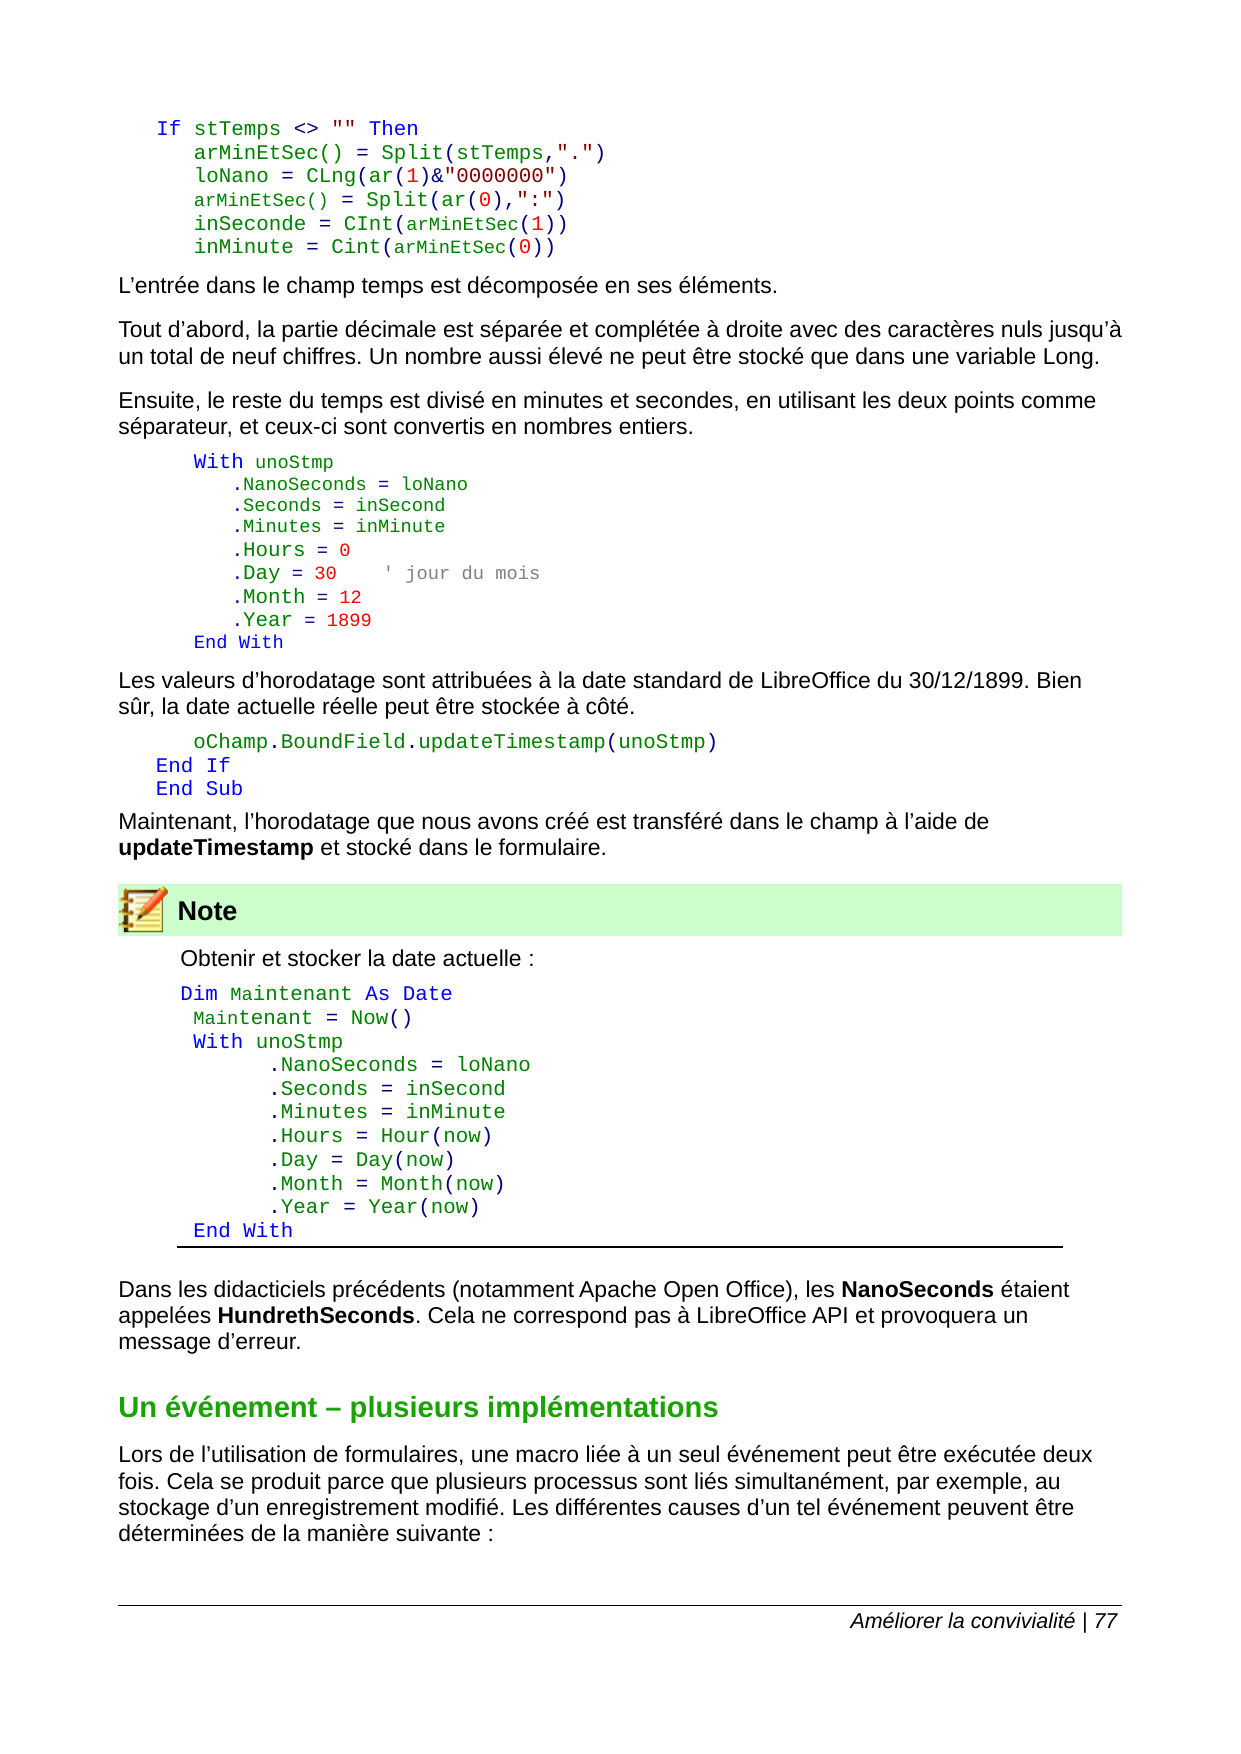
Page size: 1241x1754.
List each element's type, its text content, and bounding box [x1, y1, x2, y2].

text loNano = CLng(ar(1)&"0000000") [156, 165, 1122, 189]
picture [119, 885, 170, 936]
text Ensuite, le reste du temps est divisé en minutes et secondes, en utilisant les deux points comme séparateur, et ceux-ci sont convertis en nombres entiers. [118, 387, 1122, 439]
text .Year = 1899 [156, 609, 1122, 633]
text Lors de l’utilisation de formulaires, une macro liée à un seul événement peut être exécutée deux fois. Cela se produit parce que plusieurs processus sont liés simultanément, par exemple, au stockage d’un enregistrement modifié. Les différentes causes d’un tel événement peuvent être déterminées de la manière suivante : [118, 1441, 1122, 1547]
text With unoStmp [156, 451, 1122, 475]
text .Hours = 0 [156, 538, 1122, 562]
text Dim Maintenant As Date Maintenant = Now() With unoStmp .NanoSeconds = loNano .Seconds = inSecond .Minutes = inMinute .Hours = Hour(now) .Day = Day(now) .Month = Month(now) .Year = Year(now) End With [177, 980, 1063, 1246]
text Les valeurs d’horodatage sont attribuées à la date standard de LibreOffice du 30/12/1899. Bien sûr, la date actuelle réelle peut être stockée à côté. [118, 667, 1122, 719]
text inMinute = Cint(arMinEtSec(0)) [156, 236, 1122, 260]
text L’entrée dans le champ temps est décomposée en ses éléments. [118, 272, 1122, 298]
text Tout d’abord, la partie décimale est séparée et complétée à droite avec des caractères nuls jusqu’à un total de neuf chiffres. Un nombre aussi élevé ne peut être stocké que dans une variable Long. [118, 316, 1122, 369]
text .NanoSeconds = loNano [156, 475, 1122, 496]
text arMinEtSec() = Split(stTemps,".") [156, 142, 1122, 165]
text arMinEtSec() = Split(ar(0),":") [156, 189, 1122, 213]
text .Minutes = inMinute [156, 517, 1122, 538]
text .Seconds = inSecond [156, 496, 1122, 517]
text If stTemps <> "" Then [156, 118, 1122, 142]
text End With [156, 633, 1122, 654]
text .Month = 12 [156, 586, 1122, 609]
list Note [118, 884, 1122, 936]
text .Day = 30 ' jour du mois [156, 562, 1122, 586]
text inSeconde = CInt(arMinEtSec(1)) [156, 213, 1122, 236]
subtitle Un événement – plusieurs implémentations [118, 1390, 1122, 1423]
text Maintenant, l’horodatage que nous avons créé est transféré dans le champ à l’aide de updateTimestamp et stocké dans le formulaire. [118, 808, 1122, 861]
text oChamp.BoundField.updateTimestamp(unoStmp) End If End Sub [156, 731, 1122, 802]
text Obtenir et stocker la date actuelle : [177, 942, 1063, 972]
